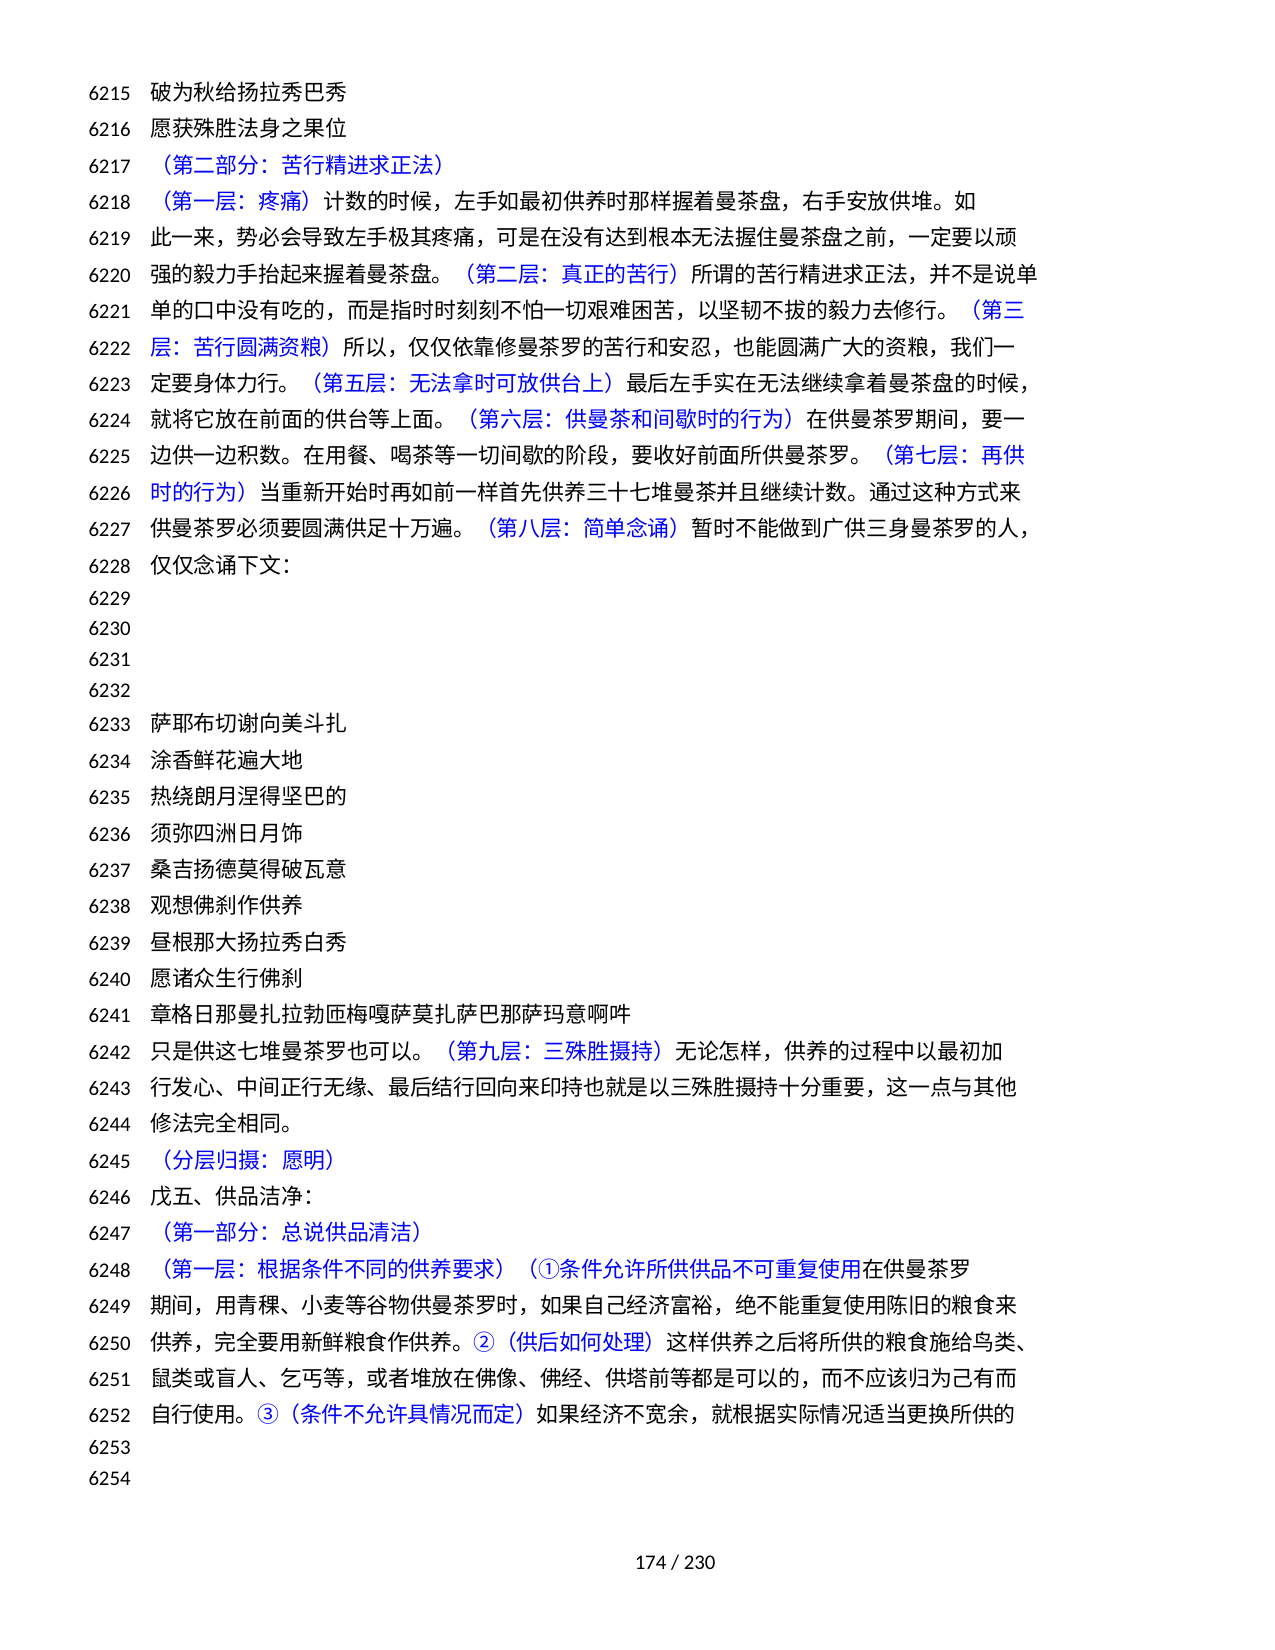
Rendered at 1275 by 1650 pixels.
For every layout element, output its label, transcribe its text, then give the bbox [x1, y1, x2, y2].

text 边供一边积数。在用餐、喝茶等一切间歇的阶段，要收好前面所供曼茶罗。（第七层：再供 [150, 438, 1200, 470]
text 供养，完全要用新鲜粮食作供养。②（供后如何处理）这样供养之后将所供的粮食施给鸟类、 [150, 1324, 1200, 1356]
text 期间，用青稞、小麦等谷物供曼茶罗时，如果自己经济富裕，绝不能重复使用陈旧的粮食来 [150, 1288, 1200, 1320]
text 强的毅力手抬起来握着曼茶盘。（第二层：真正的苦行）所谓的苦行精进求正法，并不是说单 [150, 257, 1200, 288]
text （第一部分：总说供品清洁） [150, 1215, 1200, 1247]
text 就将它放在前面的供台等上面。（第六层：供曼茶和间歇时的行为）在供曼茶罗期间，要一 [150, 402, 1200, 434]
text 只是供这七堆曼茶罗也可以。（第九层：三殊胜摄持）无论怎样，供养的过程中以最初加 [150, 1034, 1200, 1065]
text 须弥四洲日月饰 [150, 816, 1200, 847]
text （第一层：根据条件不同的供养要求）（①条件允许所供供品不可重复使用在供曼茶罗 [150, 1252, 1200, 1283]
text （第二部分：苦行精进求正法） [150, 148, 1200, 179]
text 鼠类或盲人、乞丐等，或者堆放在佛像、佛经、供塔前等都是可以的，而不应该归为己有而 [150, 1361, 1200, 1392]
text 此一来，势必会导致左手极其疼痛，可是在没有达到根本无法握住曼茶盘之前，一定要以顽 [150, 220, 1200, 252]
text 定要身体力行。（第五层：无法拿时可放供台上）最后左手实在无法继续拿着曼茶盘的时候， [150, 366, 1200, 397]
text （分层归摄：愿明） [150, 1143, 1200, 1174]
text 章格日那曼扎拉勃匝梅嘎萨莫扎萨巴那萨玛意啊吽 [150, 997, 1200, 1029]
text 供曼茶罗必须要圆满供足十万遍。（第八层：简单念诵）暂时不能做到广供三身曼茶罗的人， [150, 511, 1200, 543]
text 愿获殊胜法身之果位 [150, 111, 1200, 143]
text 修法完全相同。 [150, 1106, 1200, 1138]
text （第一层：疼痛）计数的时候，左手如最初供养时那样握着曼茶盘，右手安放供堆。如 [150, 184, 1200, 216]
text 观想佛刹作供养 [150, 888, 1200, 920]
text 萨耶布切谢向美斗扎 [150, 706, 1200, 738]
text 破为秋给扬拉秀巴秀 [150, 75, 1200, 107]
text 行发心、中间正行无缘、最后结行回向来印持也就是以三殊胜摄持十分重要，这一点与其他 [150, 1070, 1200, 1102]
text 单的口中没有吃的，而是指时时刻刻不怕一切艰难困苦，以坚韧不拔的毅力去修行。（第三 [150, 293, 1200, 325]
text 层：苦行圆满资粮）所以，仅仅依靠修曼茶罗的苦行和安忍，也能圆满广大的资粮，我们一 [150, 329, 1200, 361]
text 热绕朗月涅得坚巴的 [150, 779, 1200, 811]
text 自行使用。③（条件不允许具情况而定）如果经济不宽余，就根据实际情况适当更换所供的 [150, 1397, 1200, 1429]
text 时的行为）当重新开始时再如前一样首先供养三十七堆曼茶并且继续计数。通过这种方式来 [150, 475, 1200, 507]
text 愿诸众生行佛刹 [150, 961, 1200, 993]
text 昼根那大扬拉秀白秀 [150, 924, 1200, 956]
text 涂香鲜花遍大地 [150, 743, 1200, 774]
text 桑吉扬德莫得破瓦意 [150, 852, 1200, 883]
text 仅仅念诵下文： [150, 548, 1200, 579]
text 戊五、供品洁净： [150, 1179, 1200, 1211]
